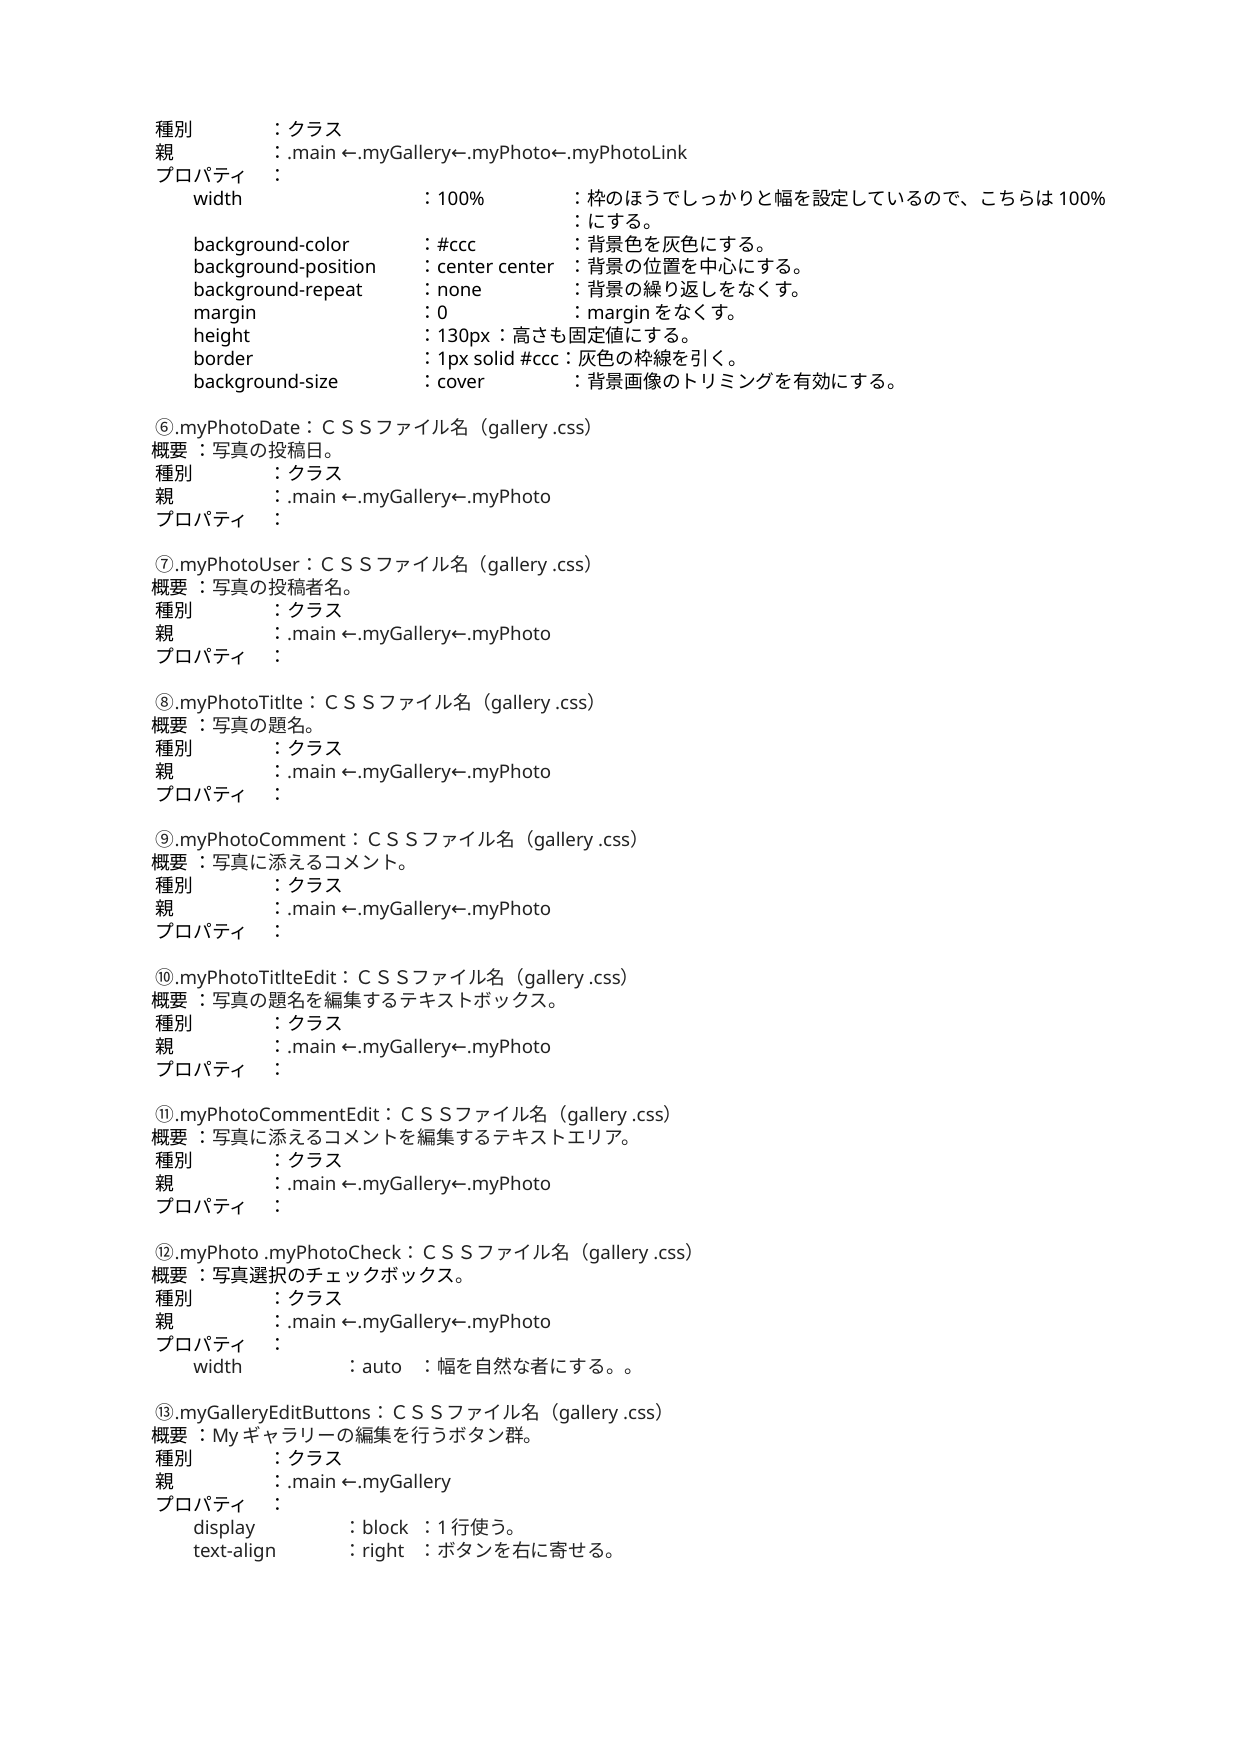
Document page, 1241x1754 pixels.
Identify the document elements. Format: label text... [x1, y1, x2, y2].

text 種別 ：クラス [118, 737, 1122, 760]
text text-align ：right ：ボタンを右に寄せる。 [118, 1539, 1122, 1562]
text 親 ：.main ←.myGallery←.myPhoto [118, 622, 1122, 645]
text 種別 ：クラス [118, 874, 1122, 897]
text 概要 ：写真に添えるコメントを編集するテキストエリア。 [118, 1126, 1122, 1149]
text 概要 ：写真の投稿者名。 [118, 576, 1122, 599]
text 親 ：.main ←.myGallery←.myPhoto [118, 1310, 1122, 1333]
text background-repeat ：none ：背景の繰り返しをなくす。 [118, 278, 1122, 301]
text ：にする。 [118, 210, 1122, 233]
text 概要 ：写真の投稿日。 [118, 439, 1122, 462]
text 概要 ：写真の題名。 [118, 714, 1122, 737]
text 種別 ：クラス [118, 1012, 1122, 1035]
text 親 ：.main ←.myGallery←.myPhoto [118, 897, 1122, 920]
text プロパティ ： [118, 783, 1122, 806]
text background-position ：center center ：背景の位置を中心にする。 [118, 256, 1122, 278]
text プロパティ ： [118, 1058, 1122, 1081]
text border ：1px solid #ccc：灰色の枠線を引く。 [118, 347, 1122, 370]
text height ：130px ：高さも固定値にする。 [118, 324, 1122, 347]
text プロパティ ： [118, 920, 1122, 943]
text background-color ：#ccc ：背景色を灰色にする。 [118, 233, 1122, 256]
text ⑨.myPhotoComment：ＣＳＳファイル名（gallery .css） [118, 828, 1122, 851]
text ⑥.myPhotoDate：ＣＳＳファイル名（gallery .css） [118, 416, 1122, 439]
text 概要 ：写真選択のチェックボックス。 [118, 1264, 1122, 1287]
text ⑪.myPhotoCommentEdit：ＣＳＳファイル名（gallery .css） [118, 1103, 1122, 1126]
text width ：auto ：幅を自然な者にする。。 [118, 1356, 1122, 1378]
text ⑩.myPhotoTitlteEdit：ＣＳＳファイル名（gallery .css） [118, 966, 1122, 989]
text display ：block ：1行使う。 [118, 1516, 1122, 1539]
text 概要 ：Myギャラリーの編集を行うボタン群。 [118, 1424, 1122, 1447]
text 種別 ：クラス [118, 462, 1122, 485]
text 親 ：.main ←.myGallery←.myPhoto [118, 1035, 1122, 1058]
text ⑬.myGalleryEditButtons：ＣＳＳファイル名（gallery .css） [118, 1401, 1122, 1424]
text 種別 ：クラス [118, 1447, 1122, 1470]
text 親 ：.main ←.myGallery←.myPhoto [118, 760, 1122, 783]
text 親 ：.main ←.myGallery←.myPhoto [118, 485, 1122, 508]
text プロパティ ： [118, 164, 1122, 187]
text 種別 ：クラス [118, 599, 1122, 622]
text 種別 ：クラス [118, 1287, 1122, 1310]
text 種別 ：クラス [118, 1149, 1122, 1172]
text ⑦.myPhotoUser：ＣＳＳファイル名（gallery .css） [118, 553, 1122, 576]
text ⑧.myPhotoTitlte：ＣＳＳファイル名（gallery .css） [118, 691, 1122, 714]
text 概要 ：写真に添えるコメント。 [118, 851, 1122, 874]
text ⑫.myPhoto .myPhotoCheck：ＣＳＳファイル名（gallery .css） [118, 1241, 1122, 1264]
text 親 ：.main ←.myGallery [118, 1470, 1122, 1493]
text 種別 ：クラス [118, 118, 1122, 141]
text margin ：0 ：marginをなくす。 [118, 301, 1122, 324]
text プロパティ ： [118, 1333, 1122, 1356]
text width ：100% ：枠のほうでしっかりと幅を設定しているので、こちらは100% [118, 187, 1122, 210]
text プロパティ ： [118, 508, 1122, 531]
text 親 ：.main ←.myGallery←.myPhoto [118, 1172, 1122, 1195]
text プロパティ ： [118, 1493, 1122, 1516]
text 概要 ：写真の題名を編集するテキストボックス。 [118, 989, 1122, 1012]
text background-size ：cover ：背景画像のトリミングを有効にする。 [118, 370, 1122, 393]
text プロパティ ： [118, 1195, 1122, 1218]
text プロパティ ： [118, 645, 1122, 668]
text 親 ：.main ←.myGallery←.myPhoto←.myPhotoLink [118, 141, 1122, 164]
